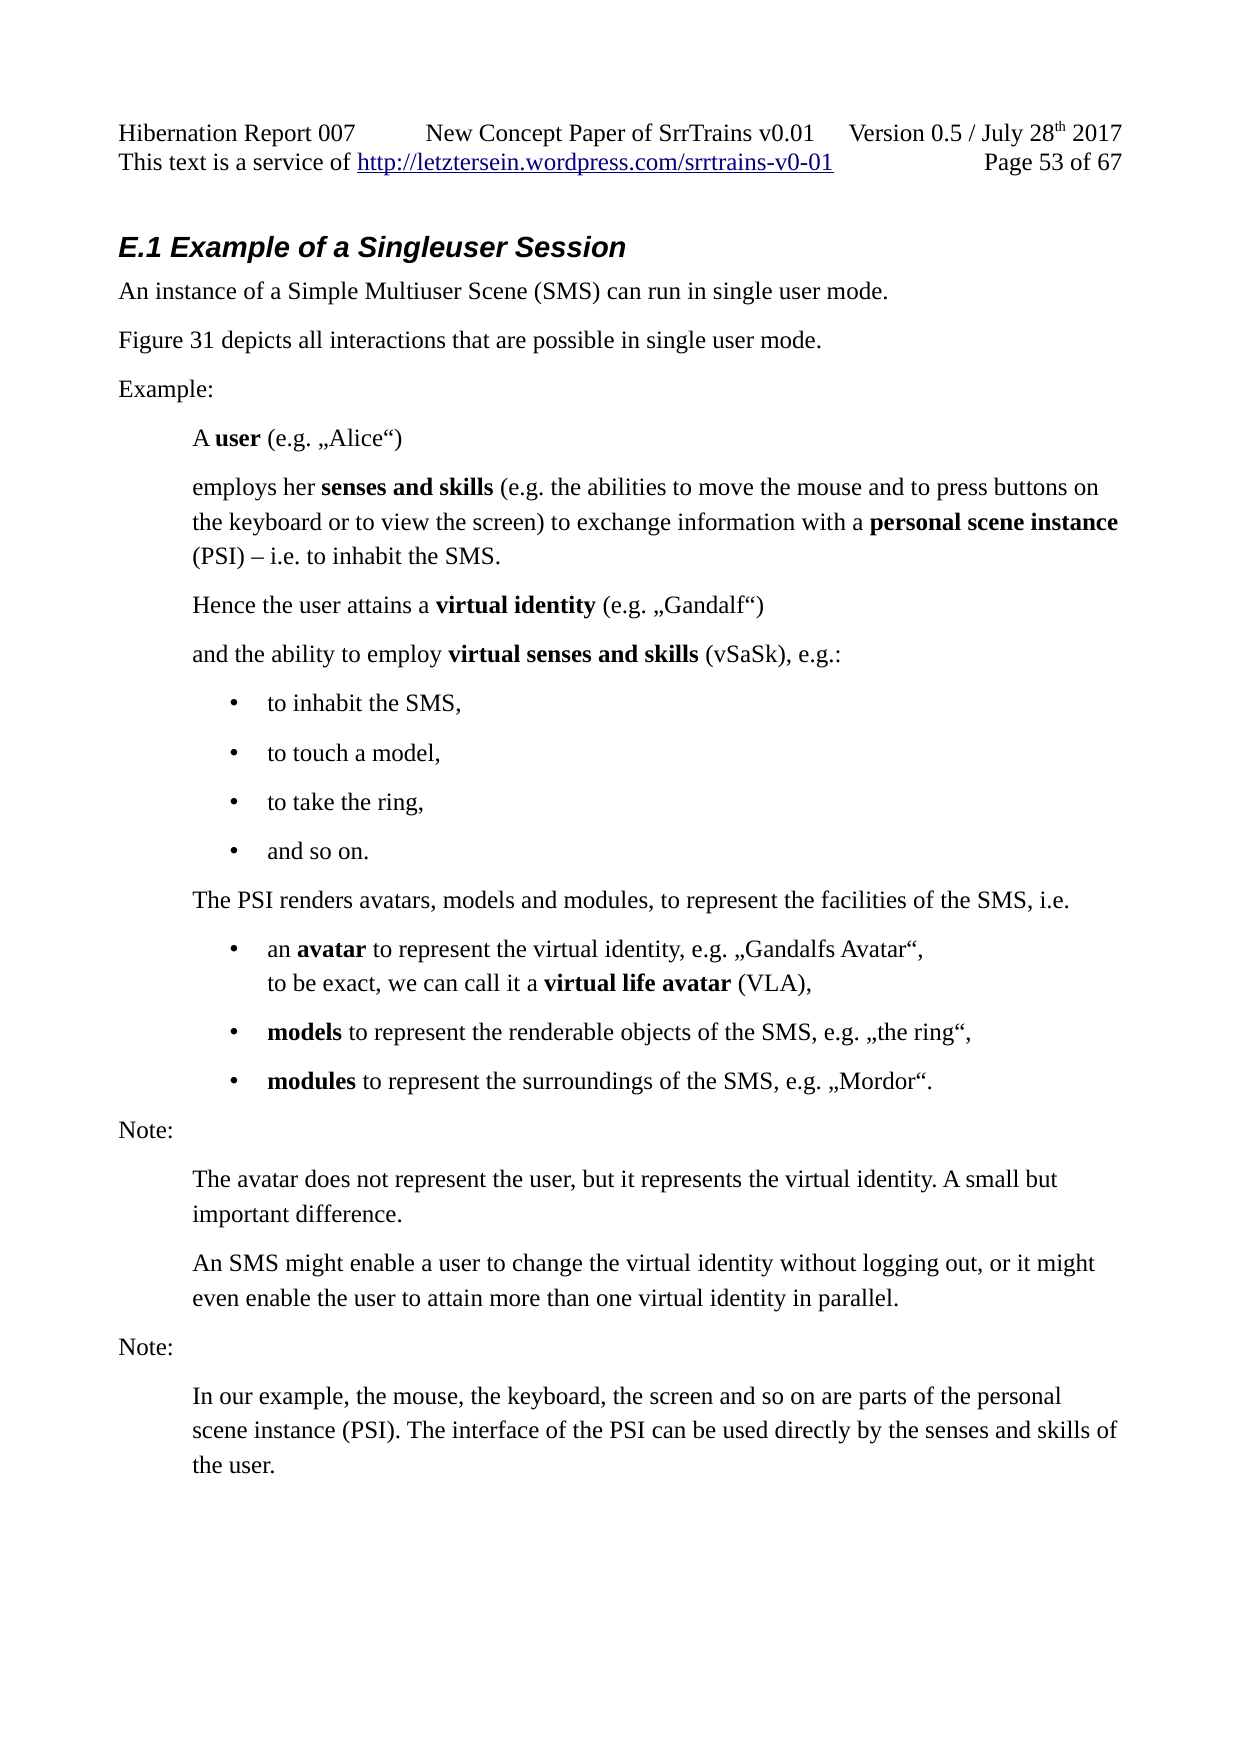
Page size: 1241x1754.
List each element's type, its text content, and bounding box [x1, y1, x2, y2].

text Figure 31 depicts all interactions that are possible in single user mode. [118, 325, 1122, 354]
list to take the ring, [229, 787, 1122, 815]
text A user (e.g. „Alice“) [192, 423, 1122, 452]
text An instance of a Simple Multiuser Scene (SMS) can run in single user mode. [118, 276, 1122, 305]
list modules to represent the surroundings of the SMS, e.g. „Mordor“. [229, 1066, 1122, 1095]
text Note: [118, 1116, 1122, 1144]
text Note: [118, 1332, 1122, 1360]
list to inhabit the SMS, [229, 688, 1122, 717]
list models to represent the renderable objects of the SMS, e.g. „the ring“, [229, 1017, 1122, 1046]
list to touch a model, [229, 738, 1122, 766]
text The PSI renders avatars, models and modules, to represent the facilities of the SMS, i.e. [192, 885, 1122, 913]
text Example: [118, 374, 1122, 403]
text In our example, the mouse, the keyboard, the screen and so on are parts of the personal scene instance (PSI). The interface of the PSI can be used directly by the senses and skills of the user. [192, 1381, 1122, 1478]
list and so on. [229, 836, 1122, 864]
subtitle E.1 Example of a Singleuser Session [118, 230, 1122, 264]
list an avatar to represent the virtual identity, e.g. „Gandalfs Avatar“, to be exact, we can call it a virtual life avatar (VLA), [229, 934, 1122, 997]
text The avatar does not represent the user, but it represents the virtual identity. A small but important difference. [192, 1164, 1122, 1228]
text An SMS might enable a user to change the virtual identity without logging out, or it might even enable the user to attain more than one virtual identity in parallel. [192, 1248, 1122, 1311]
text Hence the user attains a virtual identity (e.g. „Gandalf“) [192, 590, 1122, 619]
text employs her senses and skills (e.g. the abilities to move the mouse and to press buttons on the keyboard or to view the screen) to exchange information with a personal scene instance (PSI) – i.e. to inhabit the SMS. [192, 472, 1122, 570]
text and the ability to employ virtual senses and skills (vSaSk), e.g.: [192, 639, 1122, 668]
